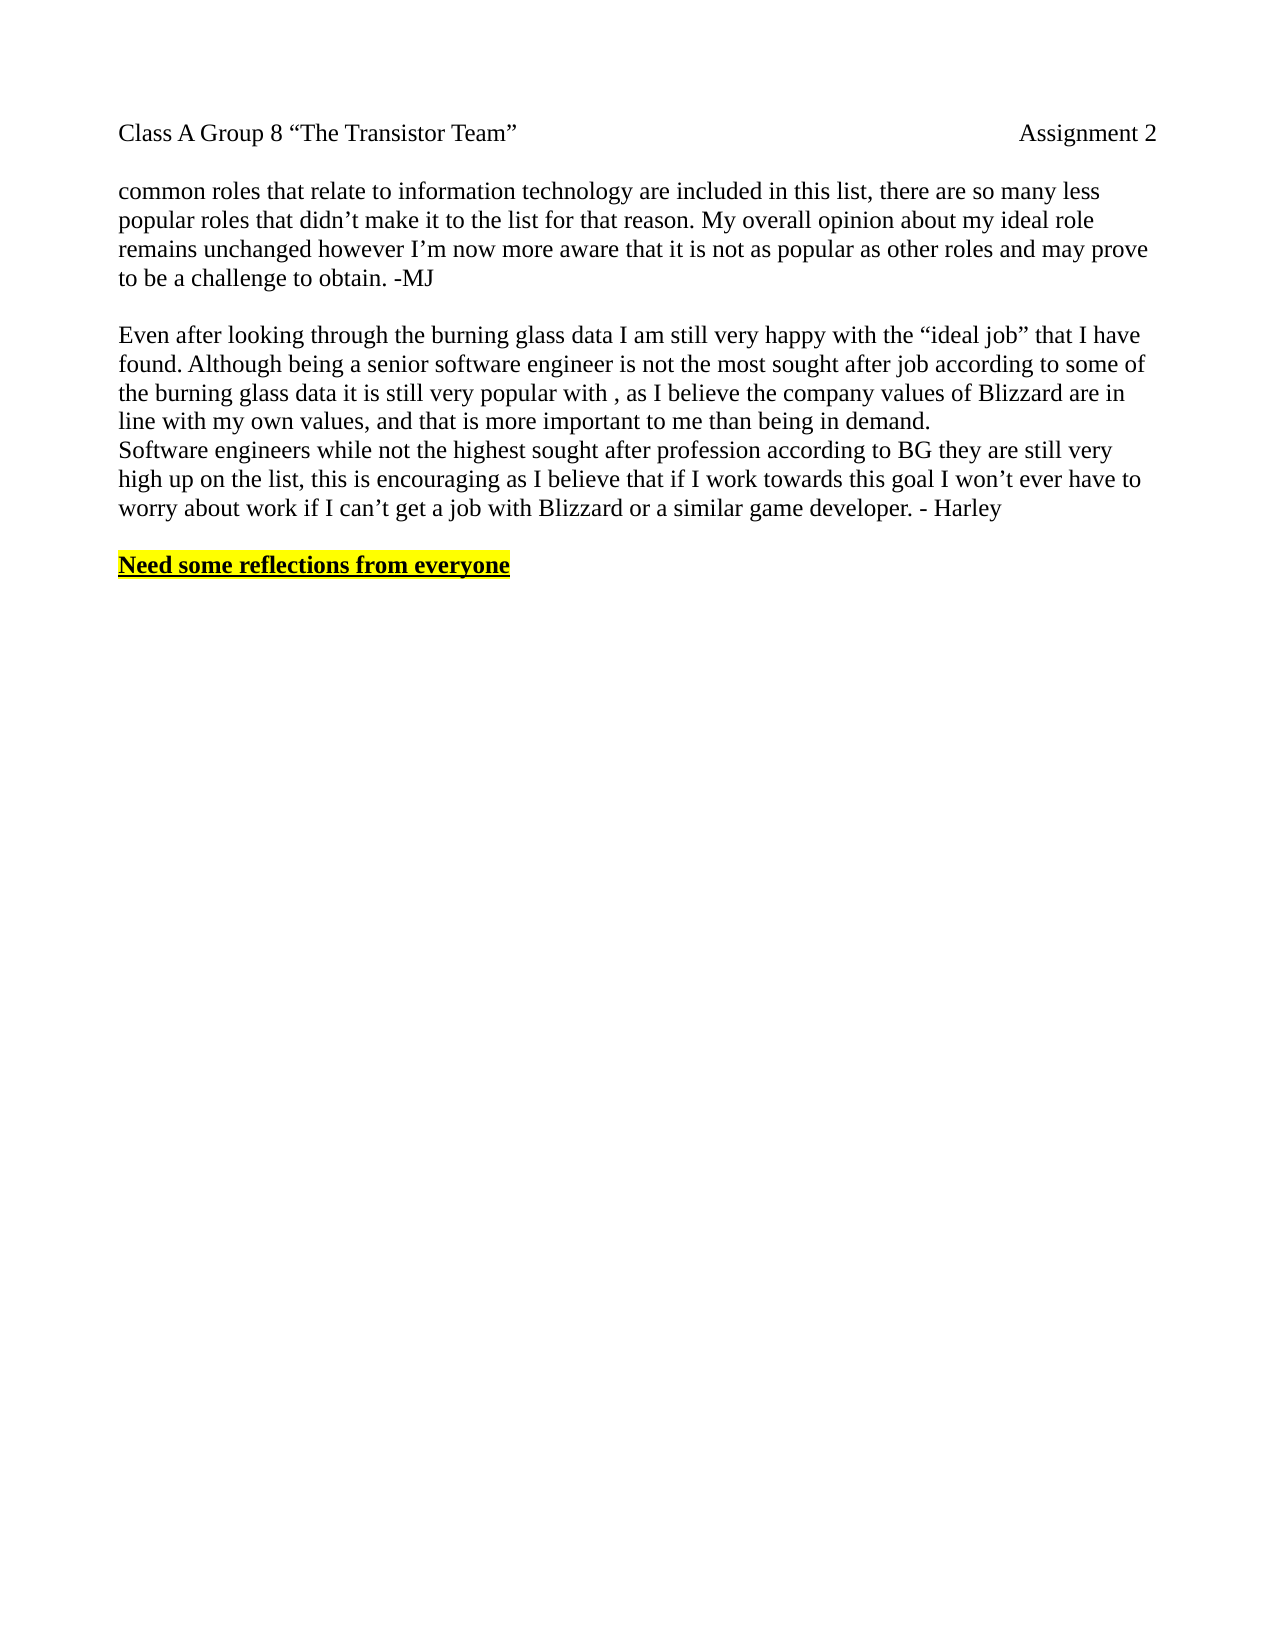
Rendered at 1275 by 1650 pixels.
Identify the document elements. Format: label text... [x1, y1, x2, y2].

text common roles that relate to information technology are included in this list, there are so many less popular roles that didn’t make it to the list for that reason. My overall opinion about my ideal role remains unchanged however I’m now more aware that it is not as popular as other roles and may prove to be a challenge to obtain. -MJ [118, 176, 1157, 291]
text Need some reflections from everyone [118, 550, 1157, 579]
text Software engineers while not the highest sought after profession according to BG they are still very high up on the list, this is encouraging as I believe that if I work towards this goal I won’t ever have to worry about work if I can’t get a job with Blizzard or a similar game developer. - Harley [118, 435, 1157, 550]
text Even after looking through the burning glass data I am still very happy with the “ideal job” that I have found. Although being a senior software engineer is not the most sought after job according to some of the burning glass data it is still very popular with , as I believe the company values of Blizzard are in line with my own values, and that is more important to me than being in demand. [118, 320, 1157, 435]
